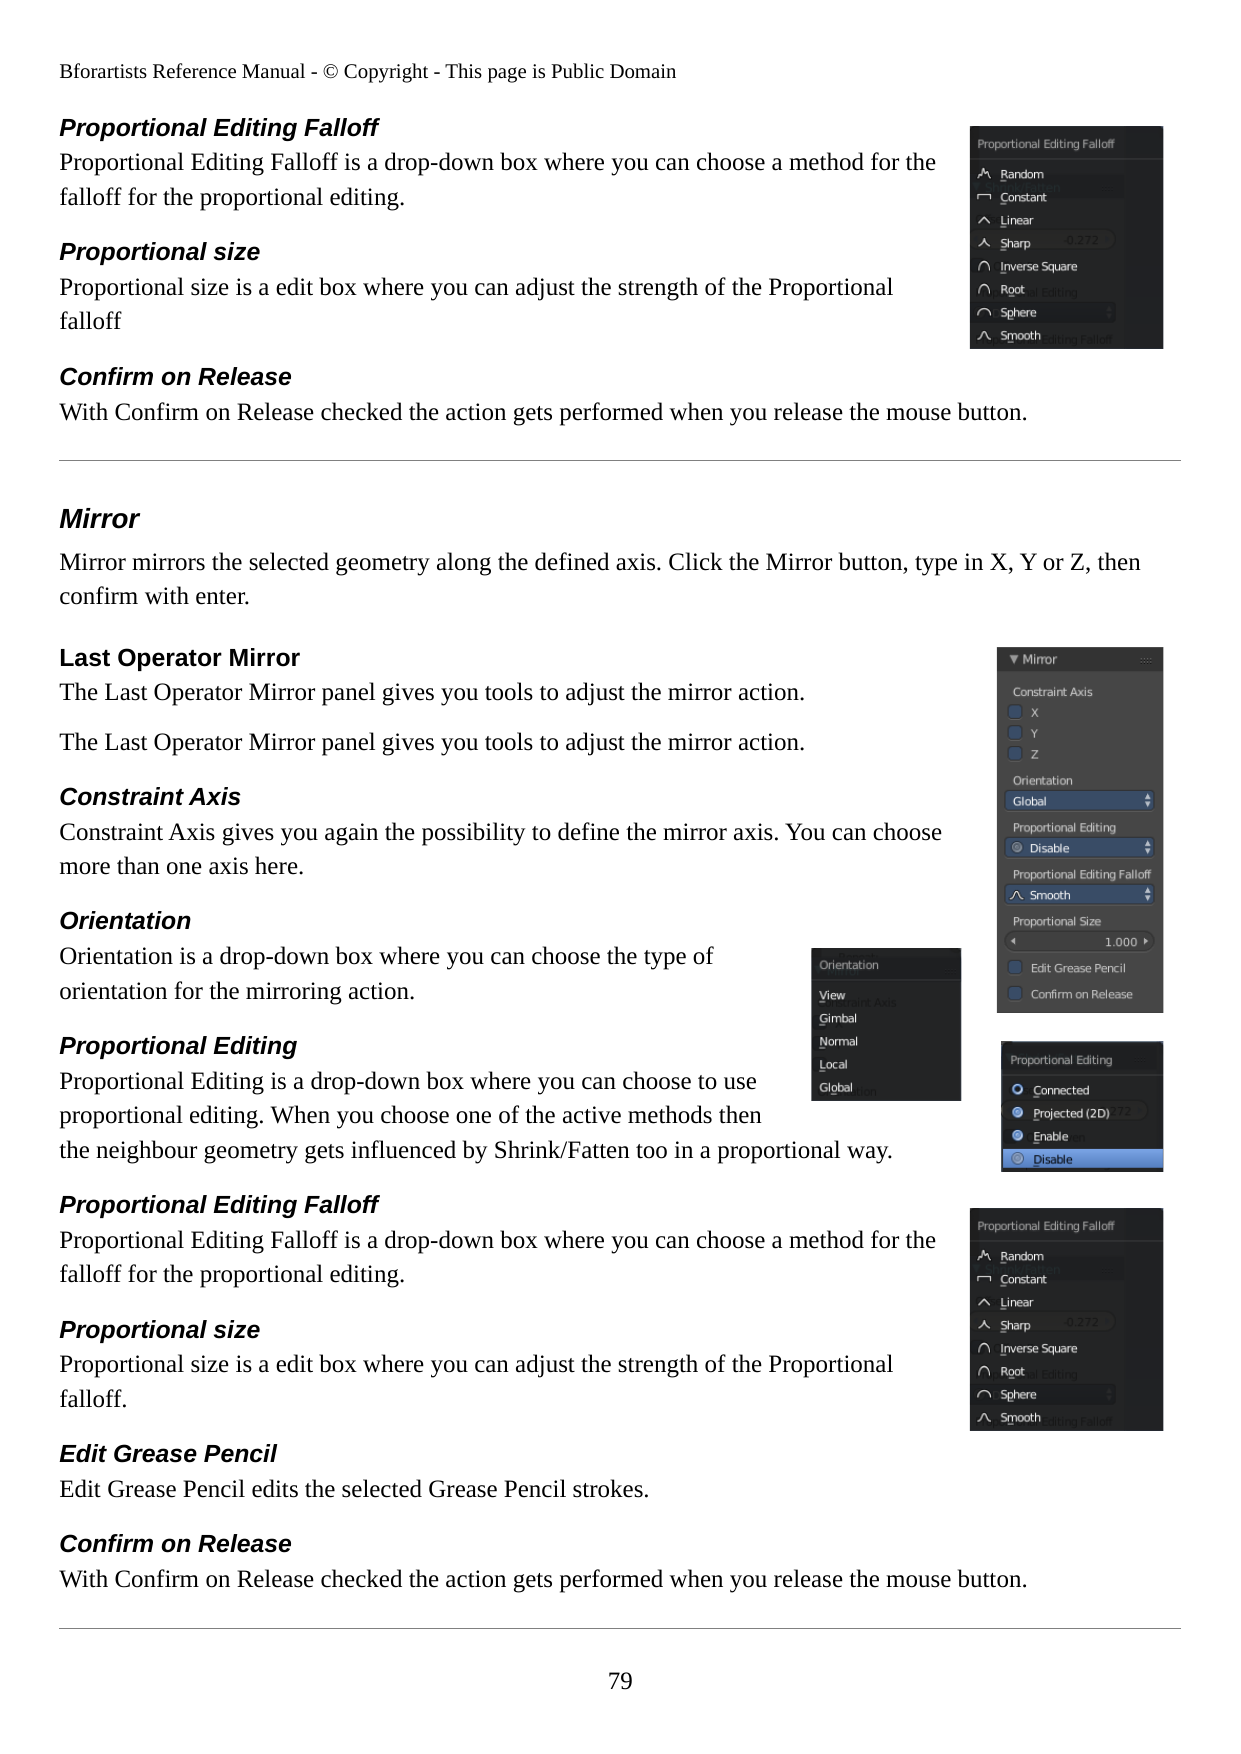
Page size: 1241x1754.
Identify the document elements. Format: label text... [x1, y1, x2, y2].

text Edit Grease Pencil edits the selected Grease Pencil strokes. [59, 1474, 1181, 1503]
subtitle Edit Grease Pencil [59, 1439, 1181, 1468]
subtitle Proportional Editing Falloff [59, 113, 1181, 141]
subtitle Proportional Editing [59, 1031, 811, 1059]
subtitle Orientation [59, 906, 996, 935]
text Proportional Editing Falloff is a drop-down box where you can choose a method for the falloff for the proportional editing. [59, 1225, 969, 1288]
subtitle Constraint Axis [59, 782, 996, 810]
subtitle Proportional size [59, 237, 969, 266]
picture [1001, 1041, 1164, 1172]
subtitle [962, 1031, 1181, 1059]
picture [969, 126, 1164, 349]
subtitle [1164, 906, 1181, 935]
text Constraint Axis gives you again the possibility to define the mirror axis. You can choose more than one axis here. [59, 817, 996, 880]
subtitle Mirror [59, 502, 1181, 534]
text With Confirm on Release checked the action gets performed when you release the mouse button. [59, 397, 1181, 425]
subtitle Last Operator Mirror [59, 643, 1181, 671]
subtitle Confirm on Release [59, 1529, 1181, 1558]
subtitle [1164, 782, 1181, 810]
text Proportional Editing is a drop-down box where you can choose to use proportional editing. When you choose one of the active methods then the neighbour geometry gets influenced by Shrink/Fatten too in a proportional way. [59, 1066, 1001, 1163]
text Proportional size is a edit box where you can adjust the strength of the Proportional falloff. [59, 1349, 969, 1413]
text Proportional Editing Falloff is a drop-down box where you can choose a method for the falloff for the proportional editing. [59, 147, 969, 211]
text With Confirm on Release checked the action gets performed when you release the mouse button. [59, 1564, 1181, 1593]
text The Last Operator Mirror panel gives you tools to adjust the mirror action. [59, 677, 996, 706]
text Proportional size is a edit box where you can adjust the strength of the Proportional falloff [59, 272, 969, 335]
picture [996, 647, 1164, 1013]
subtitle [1164, 237, 1181, 266]
picture [969, 1208, 1164, 1431]
text The Last Operator Mirror panel gives you tools to adjust the mirror action. [59, 727, 996, 755]
subtitle Proportional size [59, 1315, 969, 1343]
subtitle Proportional Editing Falloff [59, 1190, 1181, 1219]
text Mirror mirrors the selected geometry along the defined axis. Click the Mirror button, type in X, Y or Z, then confirm with enter. [59, 547, 1181, 610]
subtitle [1164, 1315, 1181, 1343]
subtitle Confirm on Release [59, 362, 1181, 390]
picture [811, 948, 962, 1101]
text Orientation is a drop-down box where you can choose the type of orientation for the mirroring action. [59, 941, 996, 1004]
